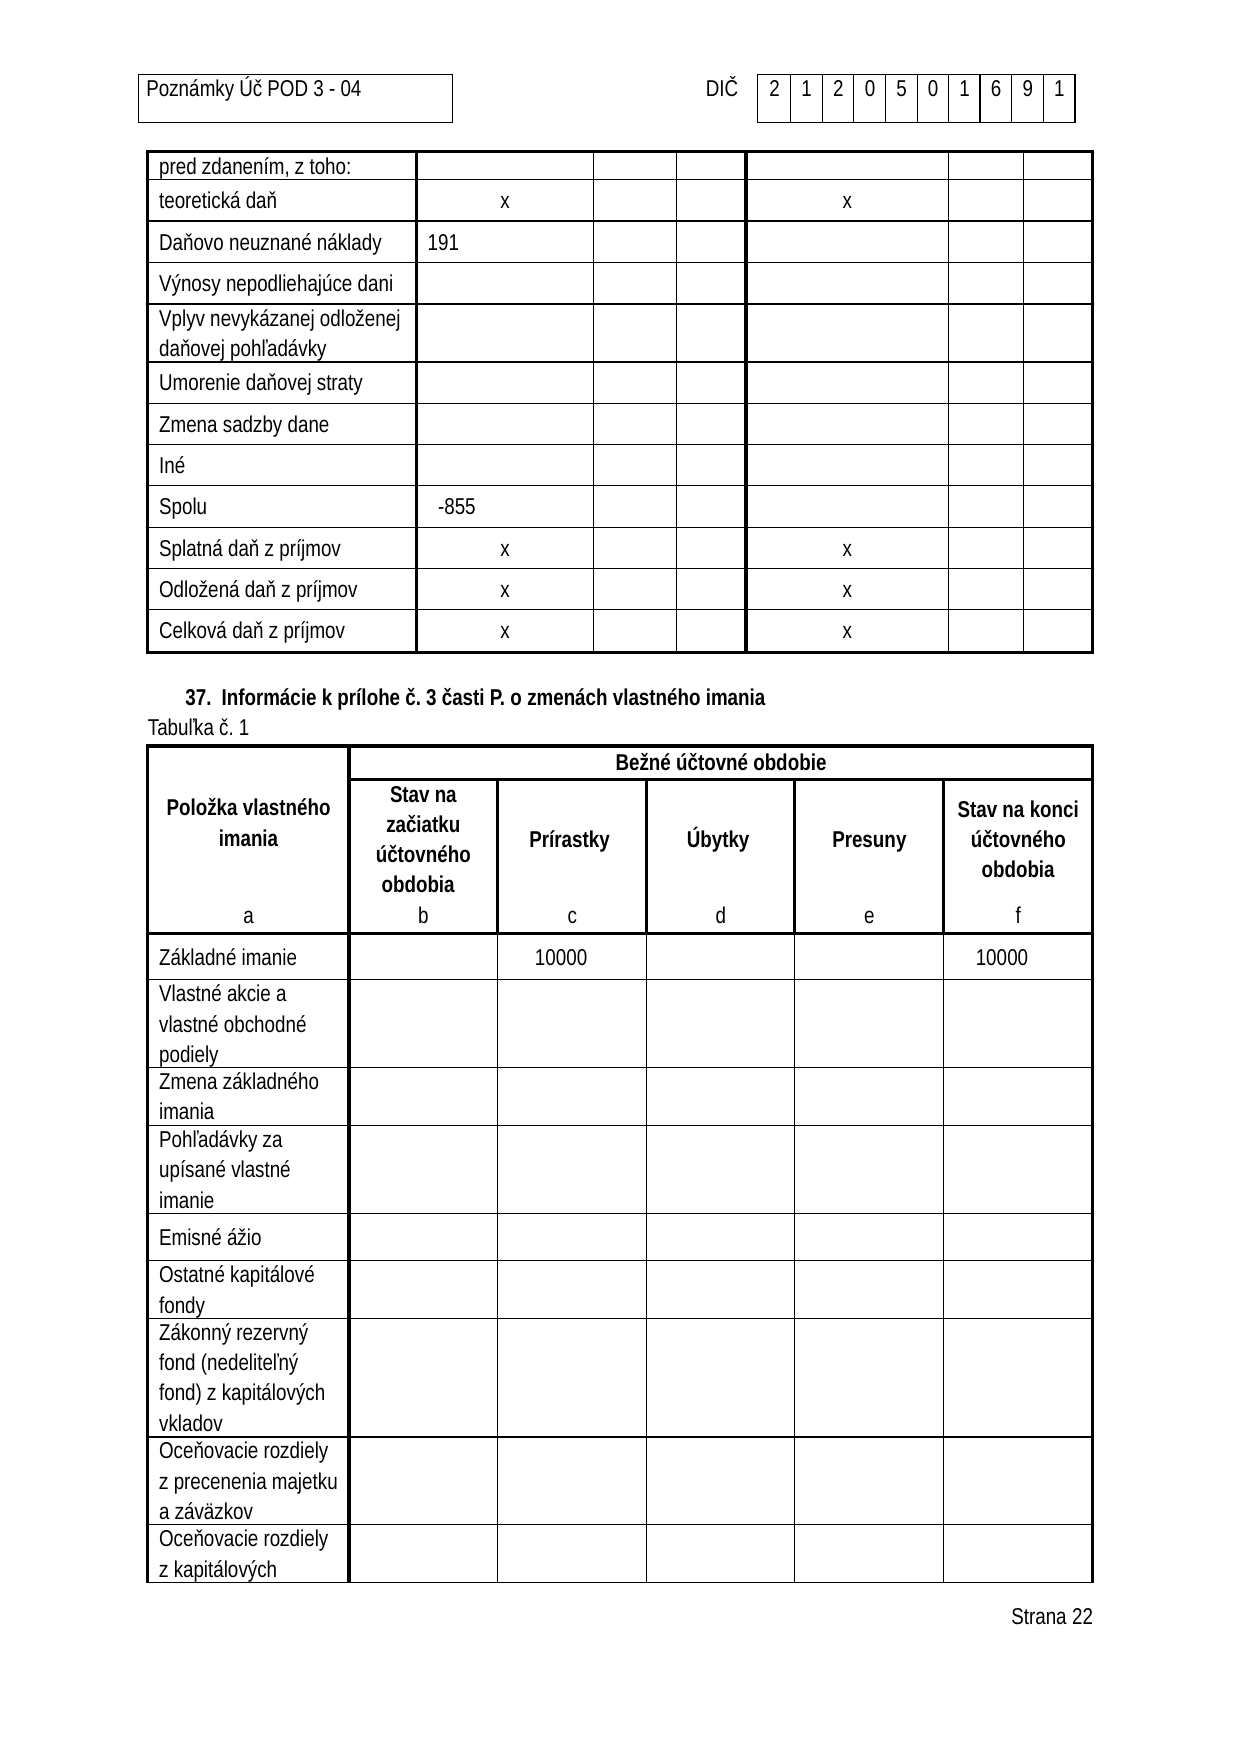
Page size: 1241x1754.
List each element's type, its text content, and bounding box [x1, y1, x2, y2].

table_cell 10000 [944, 935, 1091, 979]
table_cell [594, 222, 676, 262]
table_cell [748, 263, 948, 303]
table_cell [498, 1525, 646, 1582]
table_header Bežné účtovné obdobie [351, 748, 1091, 777]
table_cell [351, 1068, 497, 1125]
table_cell [1024, 404, 1091, 444]
table_cell [944, 1438, 1091, 1524]
table_cell [949, 404, 1023, 444]
table_cell [944, 1214, 1091, 1260]
table_cell [748, 222, 948, 262]
table_cell [795, 1438, 943, 1524]
table_cell [351, 1319, 497, 1436]
table_cell [418, 404, 593, 444]
table_cell Iné [149, 445, 415, 485]
table_cell [647, 1126, 794, 1213]
table_cell [1024, 569, 1091, 609]
table_cell x [748, 528, 948, 568]
table_cell Celková daň z príjmov [149, 610, 415, 651]
table_cell [677, 153, 744, 179]
table_cell c [499, 898, 645, 932]
table_cell [795, 935, 943, 979]
title Informácie k prílohe č. 3 časti P. o zmenách vlastného imania [185, 684, 1093, 710]
table_cell [677, 363, 744, 402]
table_cell [647, 1438, 794, 1524]
table_cell [944, 1319, 1091, 1436]
table_cell e [796, 898, 942, 932]
table_cell [594, 263, 676, 303]
table_cell [594, 180, 676, 220]
table_cell x [418, 610, 593, 651]
table_cell [647, 1525, 794, 1582]
table_cell [944, 1068, 1091, 1125]
table_cell [677, 263, 744, 303]
table_cell [949, 486, 1023, 527]
table_cell [498, 1319, 646, 1436]
table_cell [351, 935, 497, 979]
table_cell Pohľadávky za upísané vlastné imanie [149, 1126, 347, 1213]
table_cell [949, 445, 1023, 485]
table_cell [351, 1126, 497, 1213]
table_cell Zmena základného imania [149, 1068, 347, 1125]
table_cell f [945, 898, 1091, 932]
table_cell Splatná daň z príjmov [149, 528, 415, 568]
table_cell [647, 1214, 794, 1260]
table_cell [1024, 222, 1091, 262]
table_cell [418, 363, 593, 402]
table_header Položka vlastného imania [149, 748, 347, 898]
table_cell [594, 528, 676, 568]
table_cell [498, 980, 646, 1067]
table_cell [795, 1261, 943, 1318]
table_cell [949, 363, 1023, 402]
table_cell [594, 486, 676, 527]
table_cell [418, 445, 593, 485]
table_cell Zmena sadzby dane [149, 404, 415, 444]
table_cell Oceňovacie rozdiely z precenenia majetku a záväzkov [149, 1438, 347, 1524]
table_cell [1024, 305, 1091, 361]
table_cell Prírastky [499, 781, 645, 898]
table_cell Vplyv nevykázanej odloženej daňovej pohľadávky [149, 305, 415, 361]
table_cell [949, 180, 1023, 220]
table_cell x [748, 569, 948, 609]
table_cell [795, 980, 943, 1067]
table_cell [647, 935, 794, 979]
table_cell [351, 1214, 497, 1260]
table_cell [677, 404, 744, 444]
table_cell [949, 263, 1023, 303]
table_cell [498, 1438, 646, 1524]
table_cell [949, 222, 1023, 262]
table_cell [949, 305, 1023, 361]
table_cell 191 [418, 222, 593, 262]
table_cell [418, 305, 593, 361]
table_cell [594, 445, 676, 485]
table_cell [1024, 180, 1091, 220]
table_cell [647, 1319, 794, 1436]
table_cell pred zdanením, z toho: [149, 153, 415, 179]
table_cell [351, 1438, 497, 1524]
table_cell x [418, 180, 593, 220]
table_cell [748, 363, 948, 402]
table_cell [677, 180, 744, 220]
table_cell [949, 153, 1023, 179]
table_cell [795, 1214, 943, 1260]
table_cell [647, 1261, 794, 1318]
table_cell [351, 1525, 497, 1582]
table_cell [795, 1525, 943, 1582]
table_cell [748, 153, 948, 179]
table_cell x [418, 569, 593, 609]
table_cell Umorenie daňovej straty [149, 363, 415, 402]
table_cell x [418, 528, 593, 568]
table_cell [949, 569, 1023, 609]
table_cell [1024, 486, 1091, 527]
table_cell Vlastné akcie a vlastné obchodné podiely [149, 980, 347, 1067]
table_cell 10000 [498, 935, 646, 979]
table_cell [594, 569, 676, 609]
table_cell [498, 1261, 646, 1318]
table_cell [351, 1261, 497, 1318]
table_cell [677, 486, 744, 527]
table_cell [949, 528, 1023, 568]
table_cell [944, 1126, 1091, 1213]
table_cell Ostatné kapitálové fondy [149, 1261, 347, 1318]
table_cell [748, 404, 948, 444]
table_cell [594, 610, 676, 651]
table_cell [498, 1214, 646, 1260]
table_cell [677, 222, 744, 262]
table_cell [944, 980, 1091, 1067]
table_cell [1024, 445, 1091, 485]
table_cell x [748, 180, 948, 220]
table_cell [1024, 263, 1091, 303]
table_cell Daňovo neuznané náklady [149, 222, 415, 262]
table_cell [1024, 153, 1091, 179]
table_cell teoretická daň [149, 180, 415, 220]
table_cell Spolu [149, 486, 415, 527]
table_cell [351, 980, 497, 1067]
table_cell Úbytky [648, 781, 793, 898]
table_cell a [149, 898, 347, 932]
table_cell [594, 404, 676, 444]
table_cell Oceňovacie rozdiely z kapitálových [149, 1525, 347, 1582]
table_cell [944, 1525, 1091, 1582]
table_cell [647, 980, 794, 1067]
table_cell [418, 263, 593, 303]
table_cell [677, 305, 744, 361]
table_cell [748, 445, 948, 485]
table_cell [677, 610, 744, 651]
table_cell Presuny [796, 781, 942, 898]
table_cell -855 [418, 486, 593, 527]
table_cell [498, 1126, 646, 1213]
table_cell [944, 1261, 1091, 1318]
table_cell Stav na konci účtovného obdobia [945, 781, 1091, 898]
table_cell Základné imanie [149, 935, 347, 979]
table_cell [795, 1319, 943, 1436]
table_cell [677, 528, 744, 568]
table_cell [594, 305, 676, 361]
table_cell Stav na začiatku účtovného obdobia [351, 781, 496, 898]
table_cell Zákonný rezervný fond (nedeliteľný fond) z kapitálových vkladov [149, 1319, 347, 1436]
table_cell [677, 569, 744, 609]
table_cell [418, 153, 593, 179]
table_cell Emisné ážio [149, 1214, 347, 1260]
table_cell [498, 1068, 646, 1125]
table_cell Výnosy nepodliehajúce dani [149, 263, 415, 303]
table_cell [594, 153, 676, 179]
table_cell [647, 1068, 794, 1125]
table_cell Odložená daň z príjmov [149, 569, 415, 609]
table_cell [1024, 363, 1091, 402]
table_cell [1024, 528, 1091, 568]
table_cell [1024, 610, 1091, 651]
table_cell b [351, 898, 496, 932]
table_cell [949, 610, 1023, 651]
table_cell [677, 445, 744, 485]
table_cell [795, 1068, 943, 1125]
table_cell [748, 486, 948, 527]
text Tabuľka č. 1 [148, 714, 1093, 741]
table_cell [795, 1126, 943, 1213]
table_cell [594, 363, 676, 402]
table_cell d [648, 898, 793, 932]
table_cell x [748, 610, 948, 651]
table_cell [748, 305, 948, 361]
